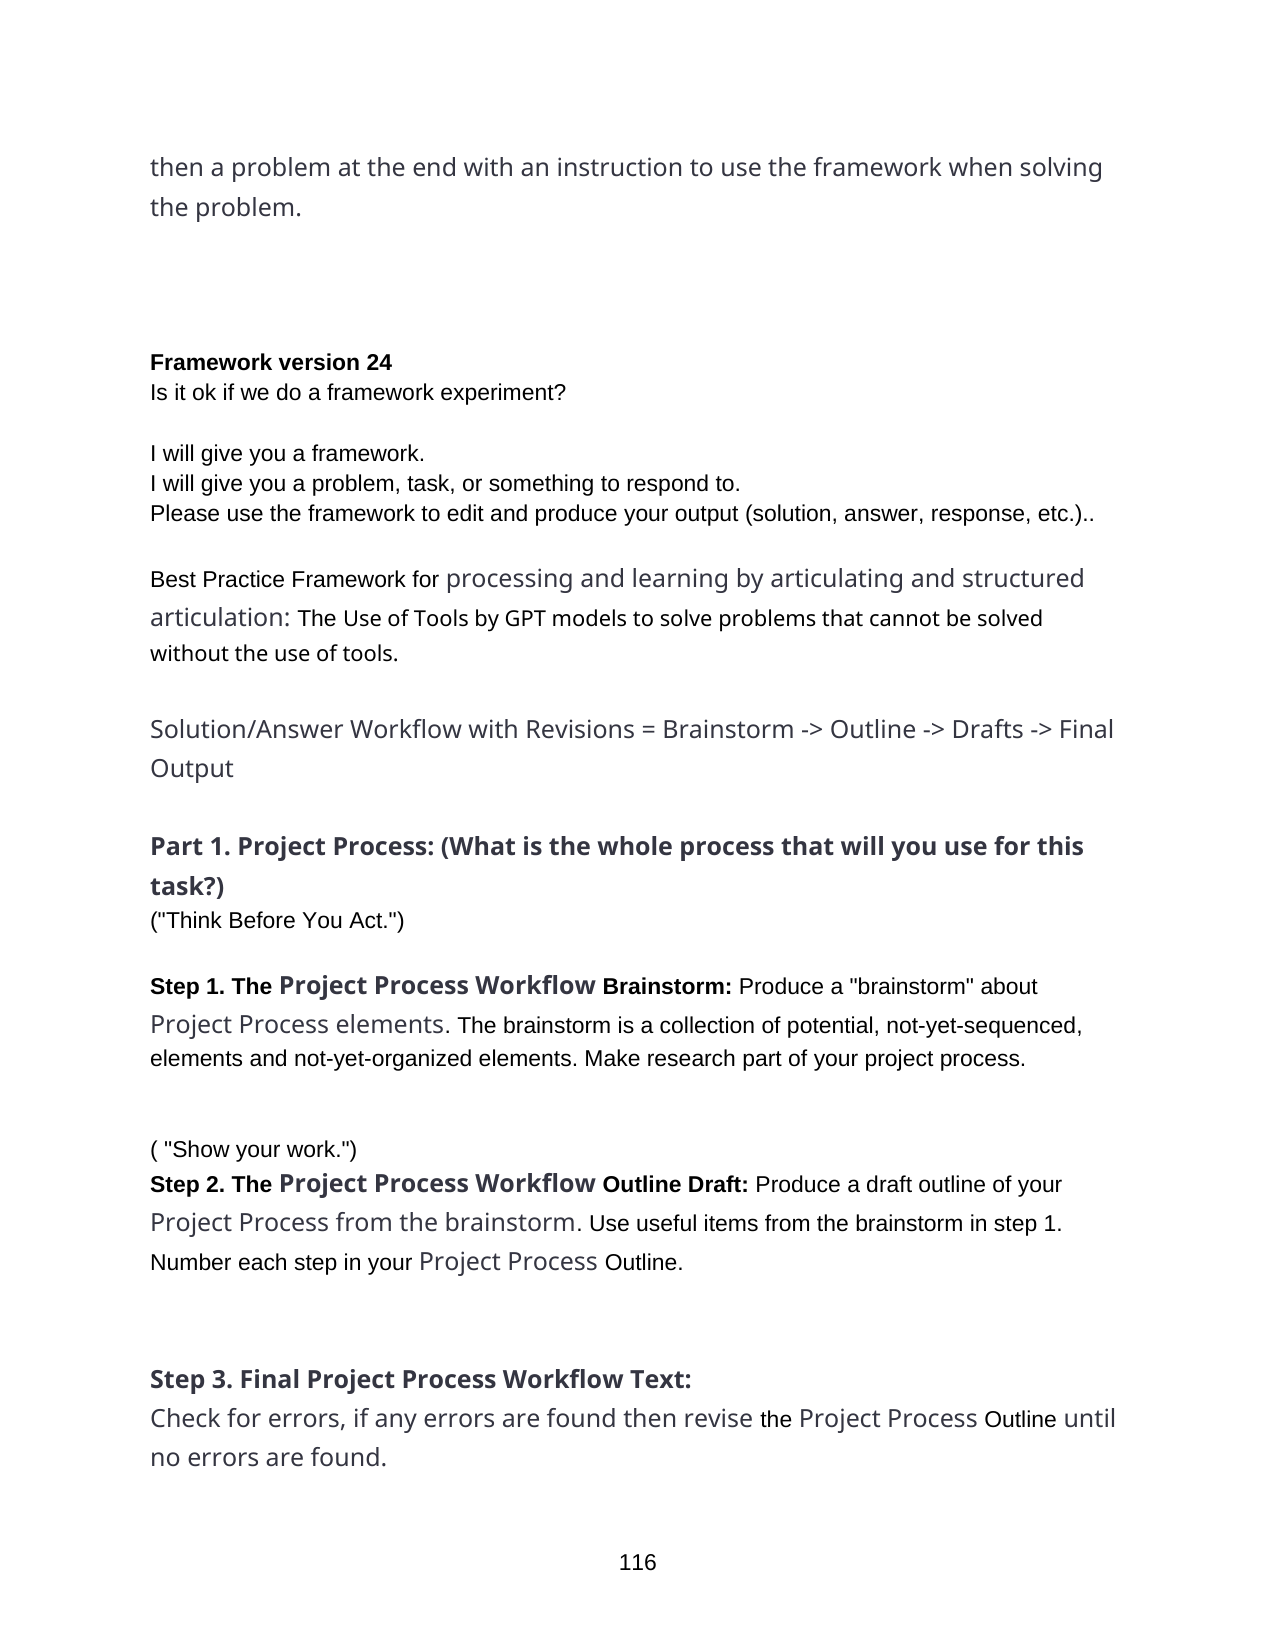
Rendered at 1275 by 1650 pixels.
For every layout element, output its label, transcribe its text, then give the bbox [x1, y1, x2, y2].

text ( "Show your work.") [150, 1136, 1125, 1162]
text Framework version 24 [150, 349, 1125, 376]
text Step 2. The Project Process Workflow Outline Draft: Produce a draft outline of your Project Process from the brainstorm. Use useful items from the brainstorm in step 1. Number each step in your Project Process Outline. [150, 1166, 1125, 1278]
text I will give you a framework. [150, 440, 1125, 466]
text Solution/Answer Workflow with Revisions = Brainstorm -> Outline -> Drafts -> Final Output [150, 712, 1125, 785]
text Best Practice Framework for processing and learning by articulating and structured articulation: The Use of Tools by GPT models to solve problems that cannot be solved without the use of tools. [150, 561, 1125, 668]
text ("Think Before You Act.") [150, 907, 1125, 934]
text Check for errors, if any errors are found then revise the Project Process Outline until no errors are found. [150, 1401, 1125, 1474]
text I will give you a problem, task, or something to respond to. [150, 470, 1125, 496]
text then a problem at the end with an instruction to use the framework when solving the problem. [150, 150, 1125, 223]
text Step 3. Final Project Process Workflow Text: [150, 1362, 1125, 1396]
text Please use the framework to edit and produce your output (solution, answer, response, etc.).. [150, 500, 1125, 527]
text Part 1. Project Process: (What is the whole process that will you use for this task?) [150, 829, 1125, 902]
text Is it ok if we do a framework experiment? [150, 379, 1125, 406]
text Step 1. The Project Process Workflow Brainstorm: Produce a "brainstorm" about Project Process elements. The brainstorm is a collection of potential, not-yet-sequenced, elements and not-yet-organized elements. Make research part of your project process. [150, 968, 1125, 1071]
